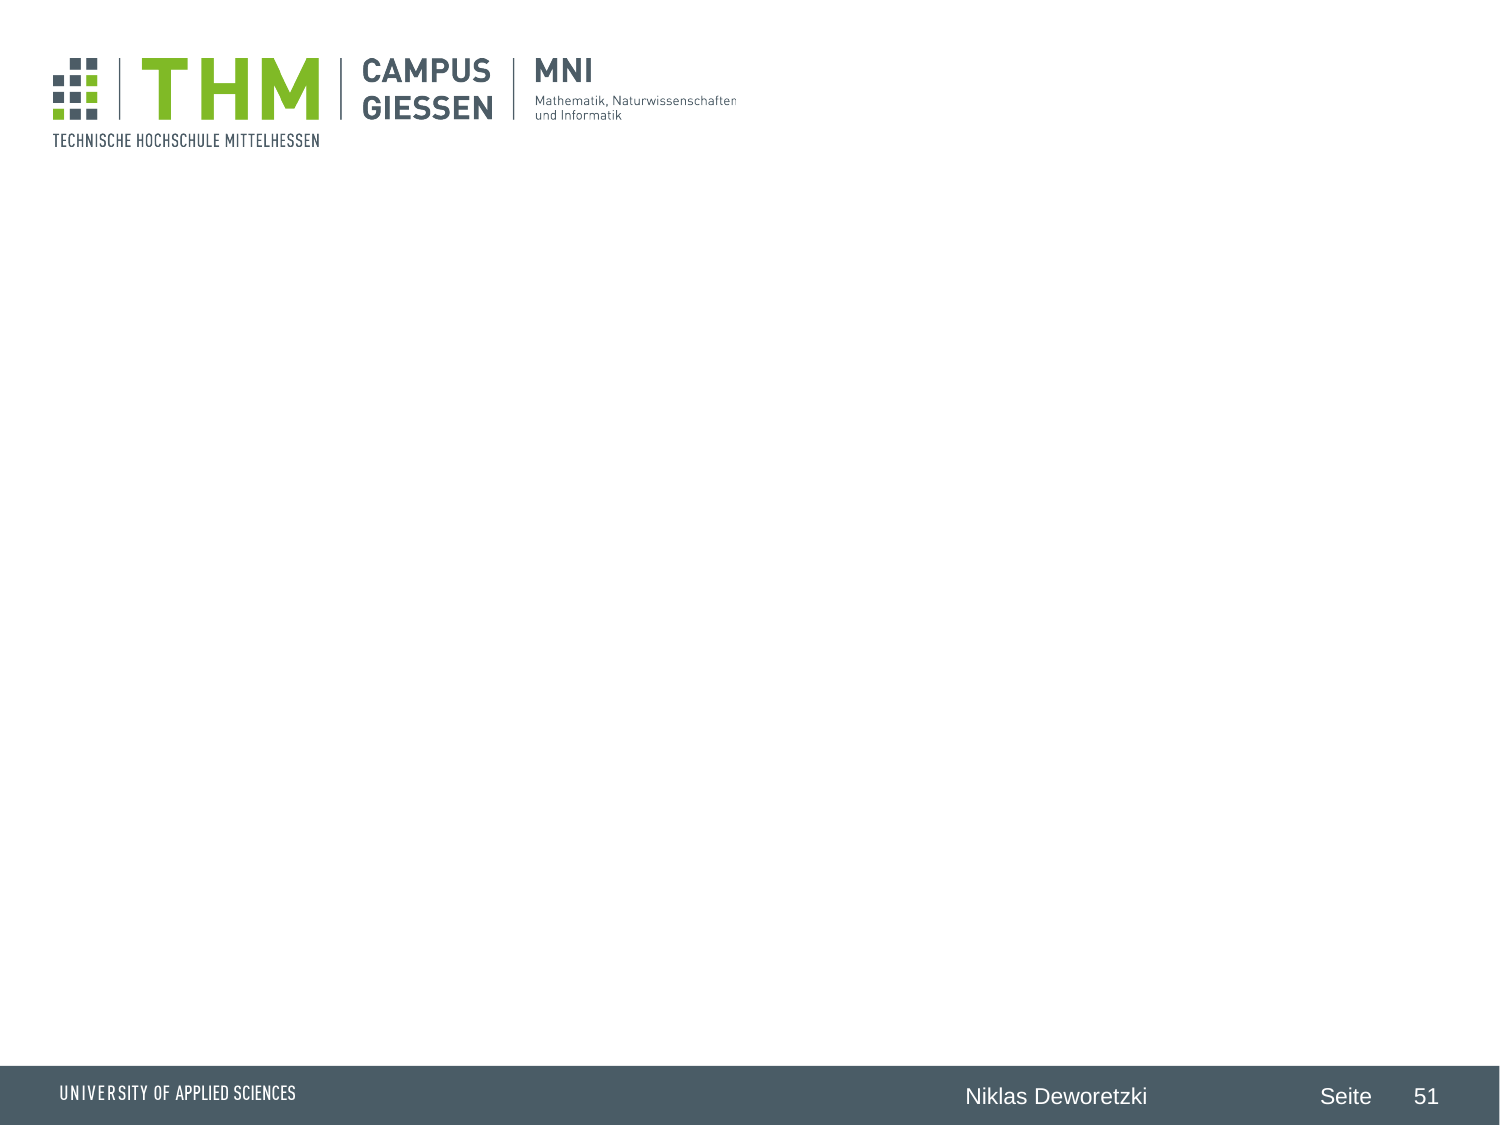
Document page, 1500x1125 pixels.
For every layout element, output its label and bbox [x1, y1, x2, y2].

slide_number [1376, 1073, 1455, 1118]
picture [53, 58, 736, 147]
picture [59, 1082, 296, 1104]
